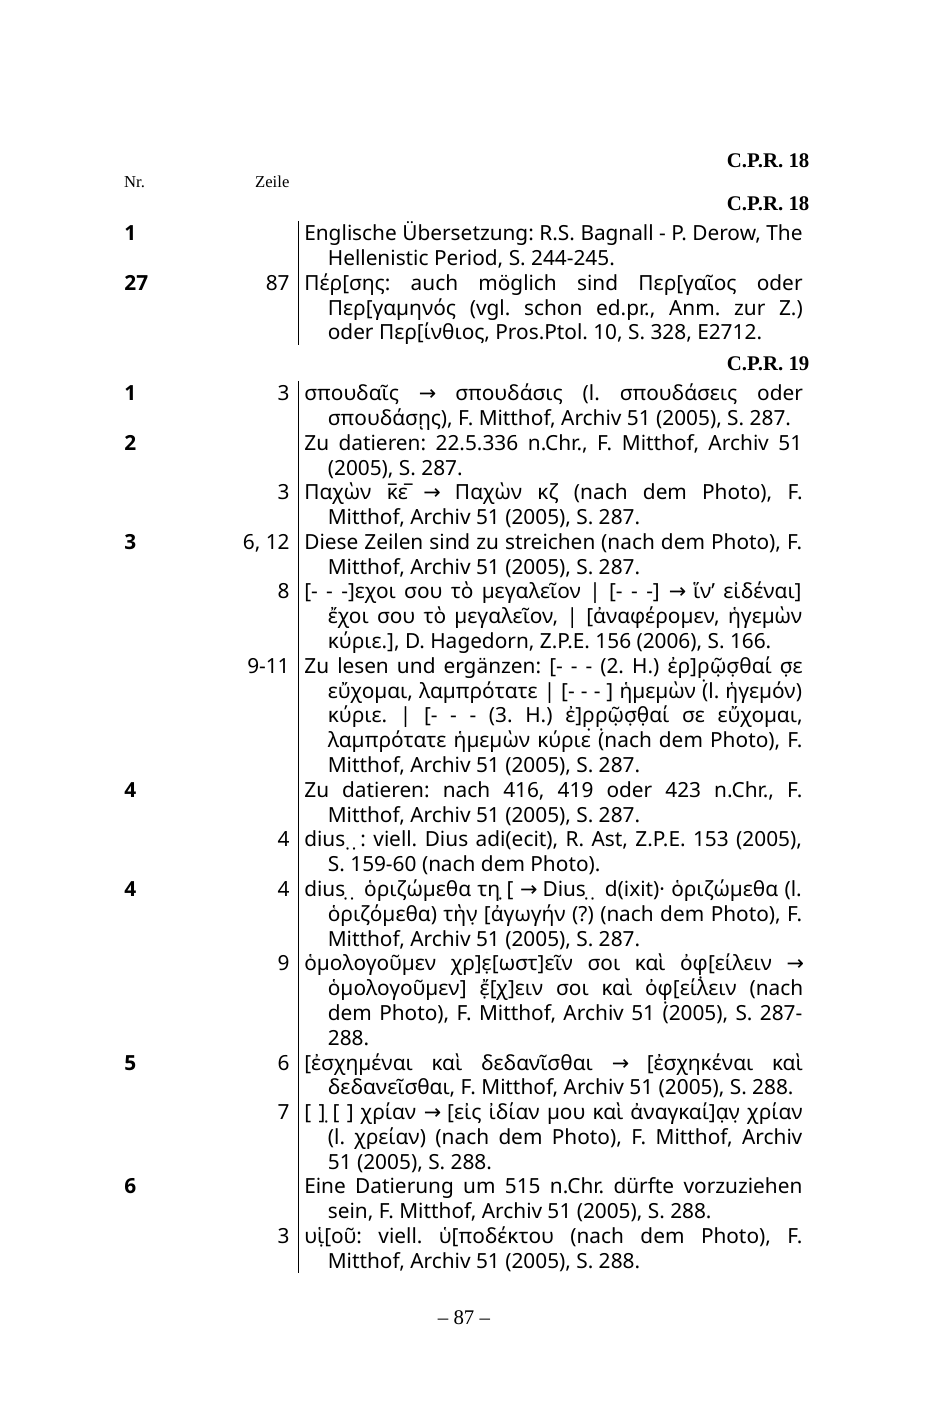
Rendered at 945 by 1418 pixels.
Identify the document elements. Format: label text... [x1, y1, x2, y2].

table_cell Πέρ[σης: auch möglich sind Περ[γαῖος oder Περ[γαμηνός (vgl. schon ed.pr., Anm. zur Z.) oder Περ[ίνθιος, Pros.Ptol. 10, S. 328, E2712. [299, 270, 809, 345]
table_cell [ἐσχημέναι καὶ δεδανῖσθαι → [ἐσχηκέναι καὶ δεδανεῖσθαι, F. Mitthof, Archiv 51 (2005), S. 288. [299, 1050, 809, 1100]
table_cell [ ] ̣[ ] χρίαν → [εἰς ἰδίαν μου καὶ ἀναγκαί]α̣ν̣ χρίαν (l. χρείαν) (nach dem Photo), F. Mitthof, Archiv 51 (2005), S. 288. [299, 1100, 809, 1174]
table_header 1 [118, 381, 207, 430]
table_cell 7 [118, 1100, 298, 1174]
table_cell Zu datieren: nach 416, 419 oder 423 n.Chr., F. Mitthof, Archiv 51 (2005), S. 287. [299, 778, 809, 827]
table_cell 3 [118, 530, 207, 579]
table_cell 3 [118, 480, 298, 529]
table_cell Zu datieren: 22.5.336 n.Chr., F. Mitthof, Archiv 51 (2005), S. 287. [299, 430, 809, 480]
table_cell ὁμολογοῦμεν χρ]ε̣[ωστ]εῖν σοι καὶ ὀφ̣[είλειν → ὁμολογοῦμεν] ἔ̣[χ]ειν σοι καὶ ὀφ̣[είλειν (nach dem Photo), F. Mitthof, Archiv 51 (2005), S. 287-288. [299, 951, 809, 1050]
table_cell 4 [118, 827, 298, 877]
table_cell 4 [118, 877, 207, 951]
table_cell 3 [118, 1224, 298, 1273]
table_cell 27 [118, 270, 207, 345]
table_header 1 [118, 221, 298, 270]
table_cell 6, 12 [207, 530, 298, 579]
table_cell Diese Zeilen sind zu streichen (nach dem Photo), F. Mitthof, Archiv 51 (2005), S. 287. [299, 530, 809, 579]
table_cell 9 [118, 951, 298, 1050]
table_cell 4 [118, 778, 298, 827]
table_cell Zu lesen und ergänzen: [- - - (2. H.) ἐρ]ρ̣ῶ̣σ̣θαί σ̣ε εὔχομαι, λαμπρότατε | [- - - ] ἡμεμὼν (l. ἡγεμόν) κύριε. | [- - - (3. H.) ἐ]ρ̣ρ̣ῶ̣σ̣θ̣αί σε εὔχομαι, λαμπρότατε ἡμεμὼν κύριε (nach dem Photo), F. Mitthof, Archiv 51 (2005), S. 287. [299, 654, 809, 777]
table_cell 4 [207, 877, 298, 951]
table_cell 5 [118, 1050, 207, 1100]
table_header 3 [207, 381, 298, 430]
table_cell 6 [118, 1174, 298, 1224]
table_cell 2 [118, 430, 298, 480]
table_cell Eine Datierung um 515 n.Chr. dürfte vorzuziehen sein, F. Mitthof, Archiv 51 (2005), S. 288. [299, 1174, 809, 1224]
table_cell 6 [207, 1050, 298, 1100]
table_cell dius ̣ ̣ ὁριζώμεθα τη ̣[ → Dius ̣ ̣ d(ixit)· ὁριζώμεθα (l. ὁριζόμεθα) τὴν̣ [ἀγωγήν (?) (nach dem Photo), F. Mitthof, Archiv 51 (2005), S. 287. [299, 877, 809, 951]
table_cell Παχὼν κ̅ε̅ → Παχὼν κζ (nach dem Photo), F. Mitthof, Archiv 51 (2005), S. 287. [299, 480, 809, 529]
table_cell υἱ̣[οῦ: viell. ὑ[ποδέκτου (nach dem Photo), F. Mitthof, Archiv 51 (2005), S. 288. [299, 1224, 809, 1273]
subtitle C.P.R. 18 [118, 191, 809, 215]
table_cell 87 [207, 270, 298, 345]
subtitle C.P.R. 19 [118, 351, 809, 375]
table_cell 8 [118, 579, 298, 653]
table_cell [- - -]εχοι σου τὸ μεγαλεῖον | [- - -] → ἵν’ εἰδέναι] ἔχοι σου τὸ μεγαλεῖον, | [ἀναφέρομεν, ἡγεμὼν κύριε.], D. Hagedorn, Z.P.E. 156 (2006), S. 166. [299, 579, 809, 653]
table_header Englische Übersetzung: R.S. Bagnall - P. Derow, The Hellenistic Period, S. 244-245. [299, 221, 809, 270]
table_cell 9-11 [118, 654, 298, 777]
table_cell dius ̣ ̣: viell. Dius adi(ecit), R. Ast, Z.P.E. 153 (2005), S. 159-60 (nach dem Photo). [299, 827, 809, 877]
table_header σπουδαῖς → σπουδάσις (l. σπουδάσεις oder σπουδάσῃς), F. Mitthof, Archiv 51 (2005), S. 287. [299, 381, 809, 430]
